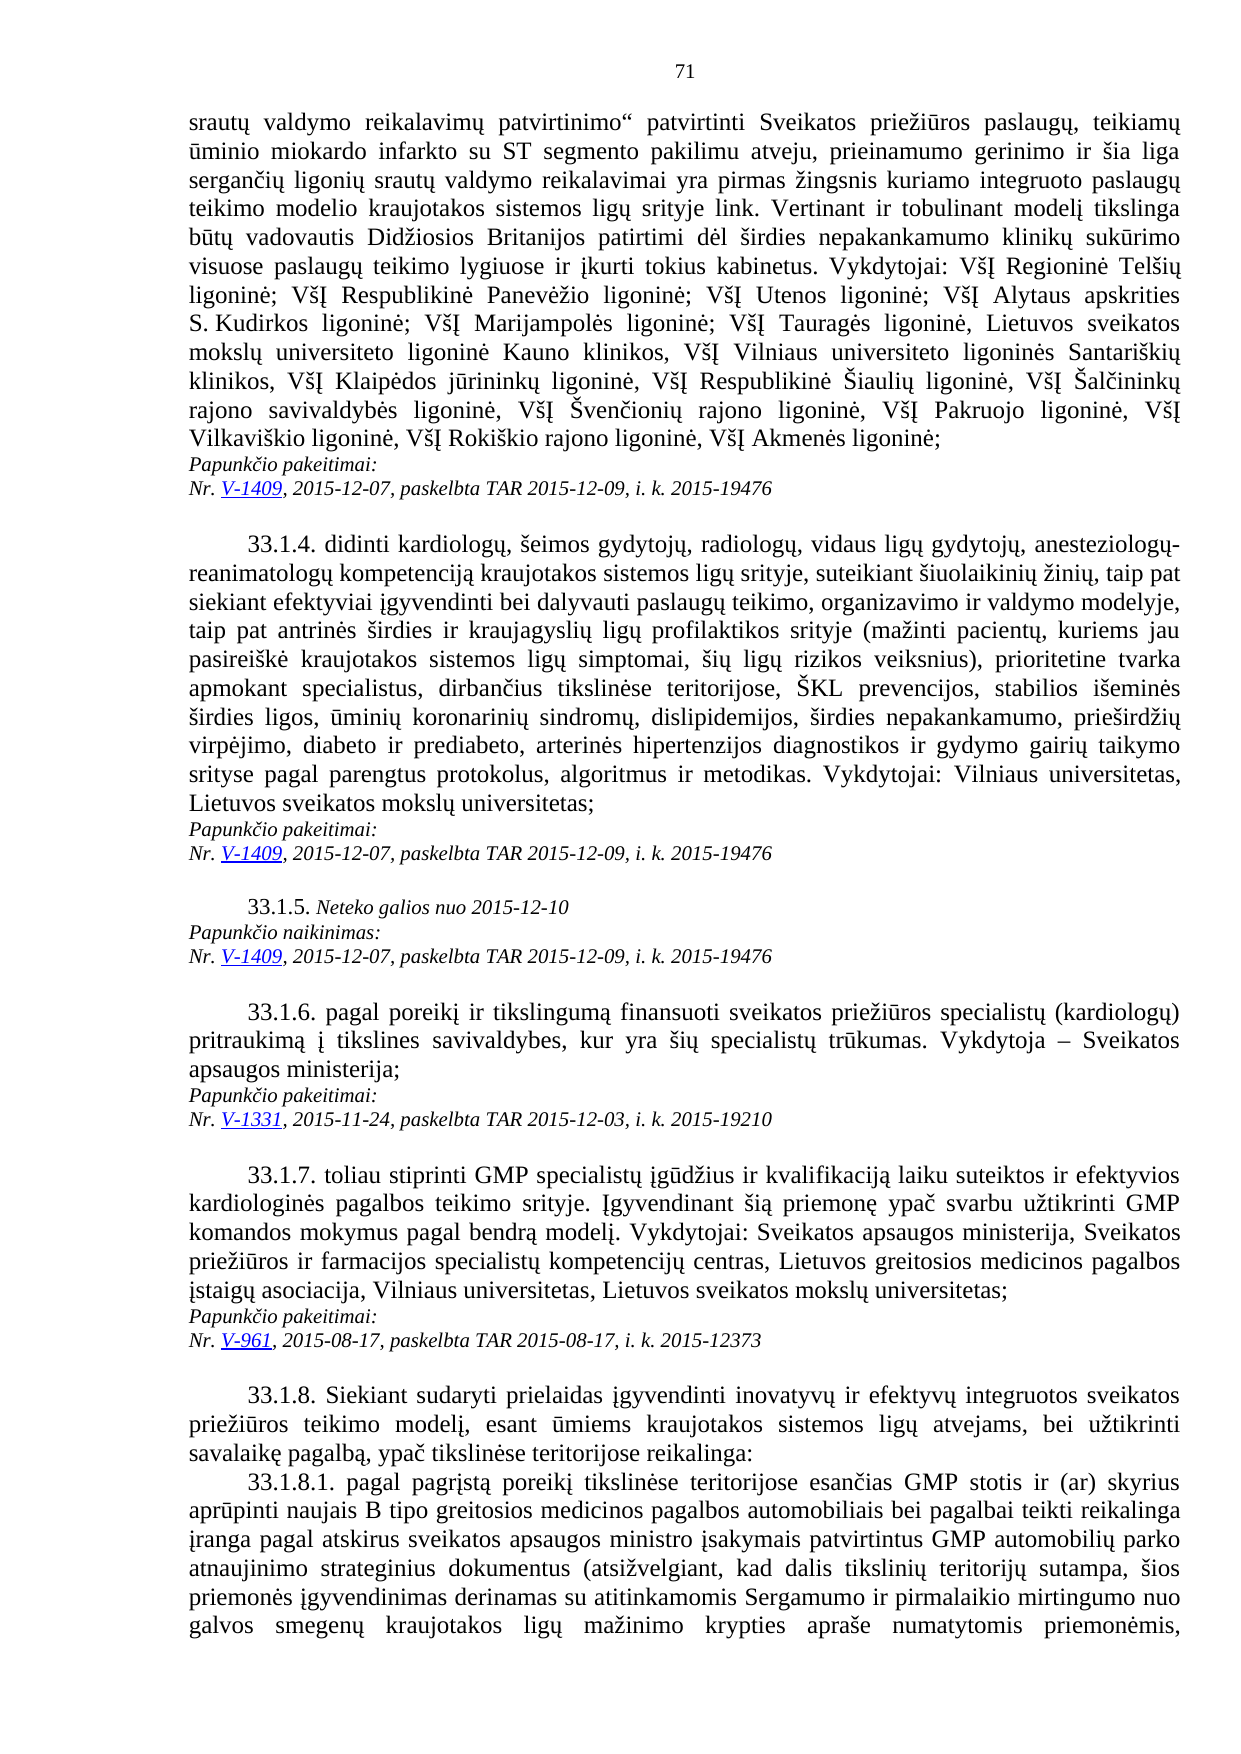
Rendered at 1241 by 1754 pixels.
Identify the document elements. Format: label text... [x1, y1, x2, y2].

text Nr. V-961, 2015-08-17, paskelbta TAR 2015-08-17, i. k. 2015-12373 [188, 1328, 1181, 1352]
text Papunkčio pakeitimai: [188, 452, 1181, 476]
text 33.1.8.1. pagal pagrįstą poreikį tikslinėse teritorijose esančias GMP stotis ir (ar) skyrius aprūpinti naujais B tipo greitosios medicinos pagalbos automobiliais bei pagalbai teikti reikalinga įranga pagal atskirus sveikatos apsaugos ministro įsakymais patvirtintus GMP automobilių parko atnaujinimo strateginius dokumentus (atsižvelgiant, kad dalis tikslinių teritorijų sutampa, šios priemonės įgyvendinimas derinamas su atitinkamomis Sergamumo ir pirmalaikio mirtingumo nuo galvos smegenų kraujotakos ligų mažinimo krypties apraše numatytomis priemonėmis, [188, 1467, 1181, 1639]
text 33.1.6. pagal poreikį ir tikslingumą finansuoti sveikatos priežiūros specialistų (kardiologų) pritraukimą į tikslines savivaldybes, kur yra šių specialistų trūkumas. Vykdytoja – Sveikatos apsaugos ministerija; [188, 997, 1181, 1083]
text Papunkčio naikinimas: [188, 920, 1181, 944]
text Nr. V-1409, 2015-12-07, paskelbta TAR 2015-12-09, i. k. 2015-19476 [188, 476, 1181, 500]
text srautų valdymo reikalavimų patvirtinimo“ patvirtinti Sveikatos priežiūros paslaugų, teikiamų ūminio miokardo infarkto su ST segmento pakilimu atveju, prieinamumo gerinimo ir šia liga sergančių ligonių srautų valdymo reikalavimai yra pirmas žingsnis kuriamo integruoto paslaugų teikimo modelio kraujotakos sistemos ligų srityje link. Vertinant ir tobulinant modelį tikslinga būtų vadovautis Didžiosios Britanijos patirtimi dėl širdies nepakankamumo klinikų sukūrimo visuose paslaugų teikimo lygiuose ir įkurti tokius kabinetus. Vykdytojai: VšĮ Regioninė Telšių ligoninė; VšĮ Respublikinė Panevėžio ligoninė; VšĮ Utenos ligoninė; VšĮ Alytaus apskrities S. Kudirkos ligoninė; VšĮ Marijampolės ligoninė; VšĮ Tauragės ligoninė, Lietuvos sveikatos mokslų universiteto ligoninė Kauno klinikos, VšĮ Vilniaus universiteto ligoninės Santariškių klinikos, VšĮ Klaipėdos jūrininkų ligoninė, VšĮ Respublikinė Šiaulių ligoninė, VšĮ Šalčininkų rajono savivaldybės ligoninė, VšĮ Švenčionių rajono ligoninė, VšĮ Pakruojo ligoninė, VšĮ Vilkaviškio ligoninė, VšĮ Rokiškio rajono ligoninė, VšĮ Akmenės ligoninė; [188, 107, 1181, 452]
text Papunkčio pakeitimai: [188, 817, 1181, 841]
text Nr. V-1409, 2015-12-07, paskelbta TAR 2015-12-09, i. k. 2015-19476 [188, 841, 1181, 865]
text Papunkčio pakeitimai: [188, 1083, 1181, 1107]
text 33.1.8. Siekiant sudaryti prielaidas įgyvendinti inovatyvų ir efektyvų integruotos sveikatos priežiūros teikimo modelį, esant ūmiems kraujotakos sistemos ligų atvejams, bei užtikrinti savalaikę pagalbą, ypač tikslinėse teritorijose reikalinga: [188, 1380, 1181, 1467]
text Nr. V-1331, 2015-11-24, paskelbta TAR 2015-12-03, i. k. 2015-19210 [188, 1107, 1181, 1131]
text Nr. V-1409, 2015-12-07, paskelbta TAR 2015-12-09, i. k. 2015-19476 [188, 944, 1181, 968]
text 33.1.7. toliau stiprinti GMP specialistų įgūdžius ir kvalifikaciją laiku suteiktos ir efektyvios kardiologinės pagalbos teikimo srityje. Įgyvendinant šią priemonę ypač svarbu užtikrinti GMP komandos mokymus pagal bendrą modelį. Vykdytojai: Sveikatos apsaugos ministerija, Sveikatos priežiūros ir farmacijos specialistų kompetencijų centras, Lietuvos greitosios medicinos pagalbos įstaigų asociacija, Vilniaus universitetas, Lietuvos sveikatos mokslų universitetas; [188, 1160, 1181, 1303]
text 33.1.5. Neteko galios nuo 2015-12-10 [188, 893, 1181, 920]
text Papunkčio pakeitimai: [188, 1303, 1181, 1328]
text 33.1.4. didinti kardiologų, šeimos gydytojų, radiologų, vidaus ligų gydytojų, anesteziologų-reanimatologų kompetenciją kraujotakos sistemos ligų srityje, suteikiant šiuolaikinių žinių, taip pat siekiant efektyviai įgyvendinti bei dalyvauti paslaugų teikimo, organizavimo ir valdymo modelyje, taip pat antrinės širdies ir kraujagyslių ligų profilaktikos srityje (mažinti pacientų, kuriems jau pasireiškė kraujotakos sistemos ligų simptomai, šių ligų rizikos veiksnius), prioritetine tvarka apmokant specialistus, dirbančius tikslinėse teritorijose, ŠKL prevencijos, stabilios išeminės širdies ligos, ūminių koronarinių sindromų, dislipidemijos, širdies nepakankamumo, prieširdžių virpėjimo, diabeto ir prediabeto, arterinės hipertenzijos diagnostikos ir gydymo gairių taikymo srityse pagal parengtus protokolus, algoritmus ir metodikas. Vykdytojai: Vilniaus universitetas, Lietuvos sveikatos mokslų universitetas; [188, 529, 1181, 817]
